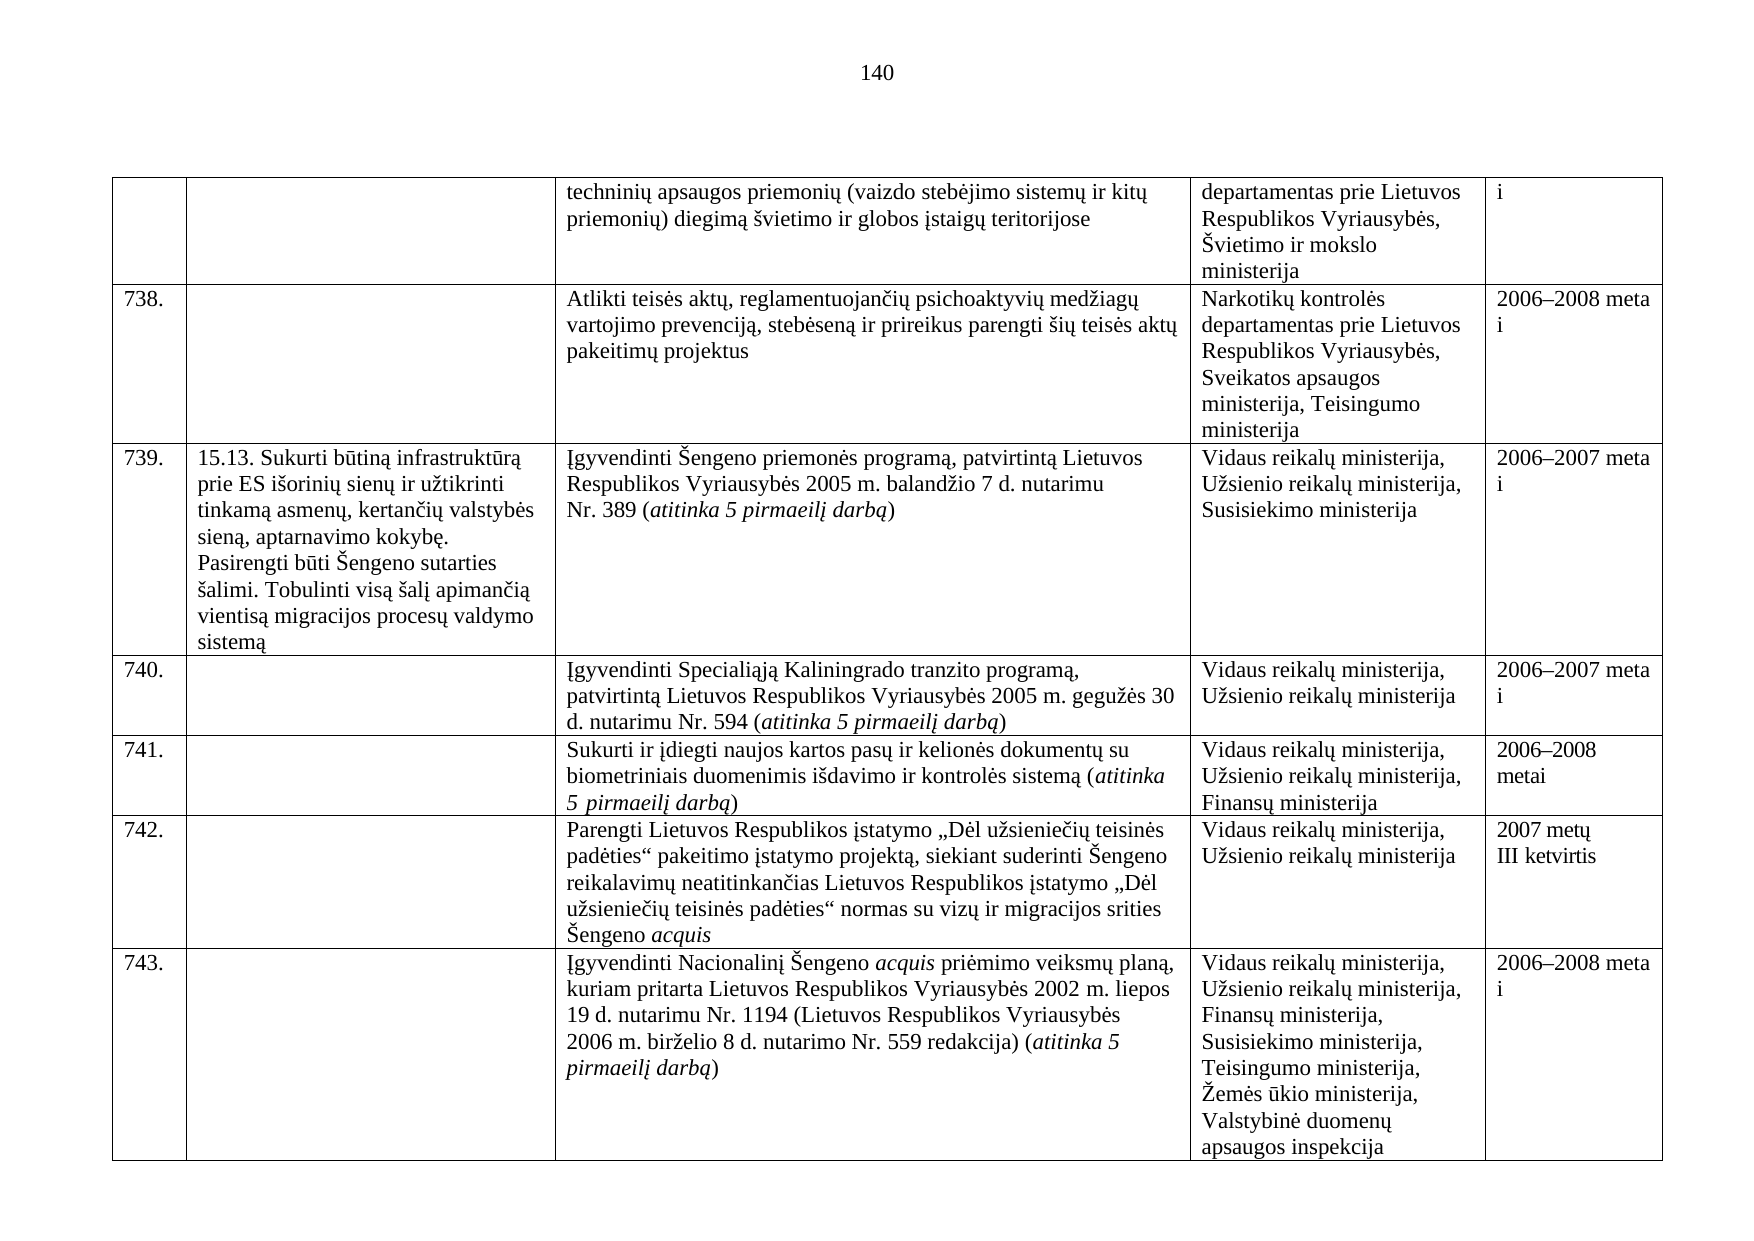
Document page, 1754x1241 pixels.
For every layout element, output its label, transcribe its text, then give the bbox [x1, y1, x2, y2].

table_cell Įgyvendinti Specialiąją Kaliningrado tranzito programą, patvirtintą Lietuvos Respublikos Vyriausybės 2005 m. gegužės 30 d. nutarimu Nr. 594 (atitinka 5 pirmaeilį darbą) [556, 656, 1190, 735]
table_cell Vidaus reikalų ministerija, Užsienio reikalų ministerija, Susisiekimo ministerija [1191, 444, 1485, 655]
table_cell i [1486, 178, 1662, 284]
table_cell Vidaus reikalų ministerija, Užsienio reikalų ministerija, Finansų ministerija, Susisiekimo ministerija, Teisingumo ministerija, Žemės ūkio ministerija, Valstybinė duomenų apsaugos inspekcija [1191, 949, 1485, 1159]
table_cell [113, 178, 186, 284]
table_cell 2006–2008 metai [1486, 736, 1662, 815]
table_cell 2006–2008 metai [1486, 285, 1662, 443]
table_cell 739. [113, 444, 186, 655]
table_cell [187, 949, 555, 1159]
table_cell 742. [113, 816, 186, 948]
table_cell 741. [113, 736, 186, 815]
table_cell 2006–2008 metai [1486, 949, 1662, 1159]
table_cell techninių apsaugos priemonių (vaizdo stebėjimo sistemų ir kitų priemonių) diegimą švietimo ir globos įstaigų teritorijose [556, 178, 1190, 284]
table_cell Įgyvendinti Šengeno priemonės programą, patvirtintą Lietuvos Respublikos Vyriausybės 2005 m. balandžio 7 d. nutarimu Nr. 389 (atitinka 5 pirmaeilį darbą) [556, 444, 1190, 655]
table_cell 2006–2007 metai [1486, 444, 1662, 655]
table_cell [187, 736, 555, 815]
table_cell Parengti Lietuvos Respublikos įstatymo „Dėl užsieniečių teisinės padėties“ pakeitimo įstatymo projektą, siekiant suderinti Šengeno reikalavimų neatitinkančias Lietuvos Respublikos įstatymo „Dėl užsieniečių teisinės padėties“ normas su vizų ir migracijos srities Šengeno acquis [556, 816, 1190, 948]
table_cell Sukurti ir įdiegti naujos kartos pasų ir kelionės dokumentų su biometriniais duomenimis išdavimo ir kontrolės sistemą (atitinka 5 pirmaeilį darbą) [556, 736, 1190, 815]
table_cell [187, 656, 555, 735]
table_cell 738. [113, 285, 186, 443]
table_cell 740. [113, 656, 186, 735]
table_cell Vidaus reikalų ministerija, Užsienio reikalų ministerija, Finansų ministerija [1191, 736, 1485, 815]
table_cell [187, 178, 555, 284]
table_cell 15.13. Sukurti būtiną infrastruktūrą prie ES išorinių sienų ir užtikrinti tinkamą asmenų, kertančių valstybės sieną, aptarnavimo kokybę. Pasirengti būti Šengeno sutarties šalimi. Tobulinti visą šalį apimančią vientisą migracijos procesų valdymo sistemą [187, 444, 555, 655]
table_cell Narkotikų kontrolės departamentas prie Lietuvos Respublikos Vyriausybės, Sveikatos apsaugos ministerija, Teisingumo ministerija [1191, 285, 1485, 443]
table_cell [187, 816, 555, 948]
table_cell 2006–2007 metai [1486, 656, 1662, 735]
table_cell 743. [113, 949, 186, 1159]
table_cell [187, 285, 555, 443]
table_cell departamentas prie Lietuvos Respublikos Vyriausybės, Švietimo ir mokslo ministerija [1191, 178, 1485, 284]
table_cell Vidaus reikalų ministerija, Užsienio reikalų ministerija [1191, 816, 1485, 948]
table_cell 2007 metų III ketvirtis [1486, 816, 1662, 948]
table_cell Vidaus reikalų ministerija, Užsienio reikalų ministerija [1191, 656, 1485, 735]
table_cell Įgyvendinti Nacionalinį Šengeno acquis priėmimo veiksmų planą, kuriam pritarta Lietuvos Respublikos Vyriausybės 2002 m. liepos 19 d. nutarimu Nr. 1194 (Lietuvos Respublikos Vyriausybės 2006 m. birželio 8 d. nutarimo Nr. 559 redakcija) (atitinka 5 pirmaeilį darbą) [556, 949, 1190, 1159]
table_cell Atlikti teisės aktų, reglamentuojančių psichoaktyvių medžiagų vartojimo prevenciją, stebėseną ir prireikus parengti šių teisės aktų pakeitimų projektus [556, 285, 1190, 443]
